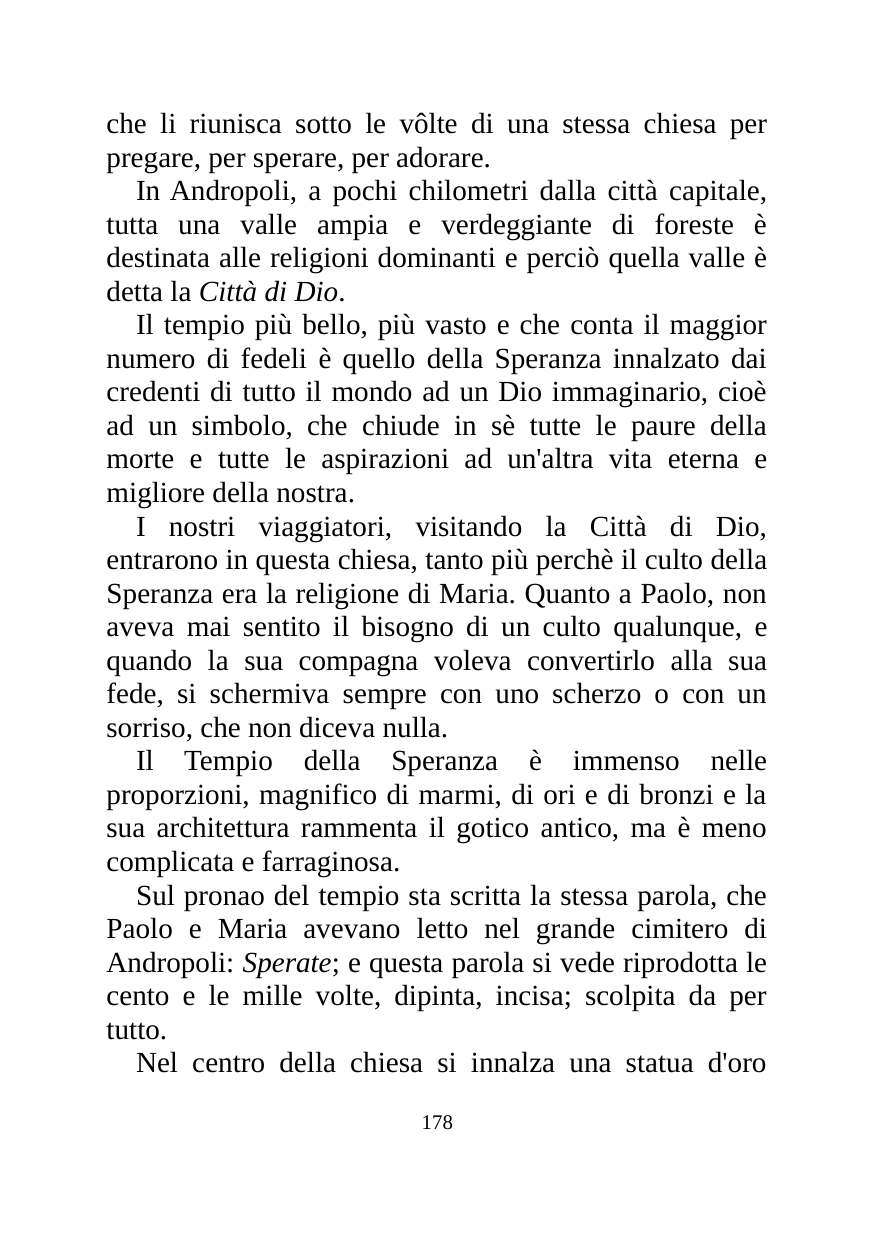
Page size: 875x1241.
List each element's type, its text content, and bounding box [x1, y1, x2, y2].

text I nostri viaggiatori, visitando la Città di Dio, entrarono in questa chiesa, tanto più perchè il culto della Speranza era la religione di Maria. Quanto a Paolo, non aveva mai sentito il bisogno di un culto qualunque, e quando la sua compagna voleva convertirlo alla sua fede, si schermiva sempre con uno scherzo o con un sorriso, che non diceva nulla. [106, 509, 768, 743]
text Nel centro della chiesa si innalza una statua d'oro [106, 1045, 768, 1079]
text In Andropoli, a pochi chilometri dalla città capitale, tutta una valle ampia e verdeggiante di foreste è destinata alle religioni dominanti e perciò quella valle è detta la Città di Dio. [106, 173, 768, 307]
text che li riunisca sotto le vôlte di una stessa chiesa per pregare, per sperare, per adorare. [106, 106, 768, 173]
text Il Tempio della Speranza è immenso nelle proporzioni, magnifico di marmi, di ori e di bronzi e la sua architettura rammenta il gotico antico, ma è meno complicata e farraginosa. [106, 743, 768, 878]
text Il tempio più bello, più vasto e che conta il maggior numero di fedeli è quello della Speranza innalzato dai credenti di tutto il mondo ad un Dio immaginario, cioè ad un simbolo, che chiude in sè tutte le paure della morte e tutte le aspirazioni ad un'altra vita eterna e migliore della nostra. [106, 307, 768, 509]
text Sul pronao del tempio sta scritta la stessa parola, che Paolo e Maria avevano letto nel grande cimitero di Andropoli: Sperate; e questa parola si vede riprodotta le cento e le mille volte, dipinta, incisa; scolpita da per tutto. [106, 878, 768, 1045]
